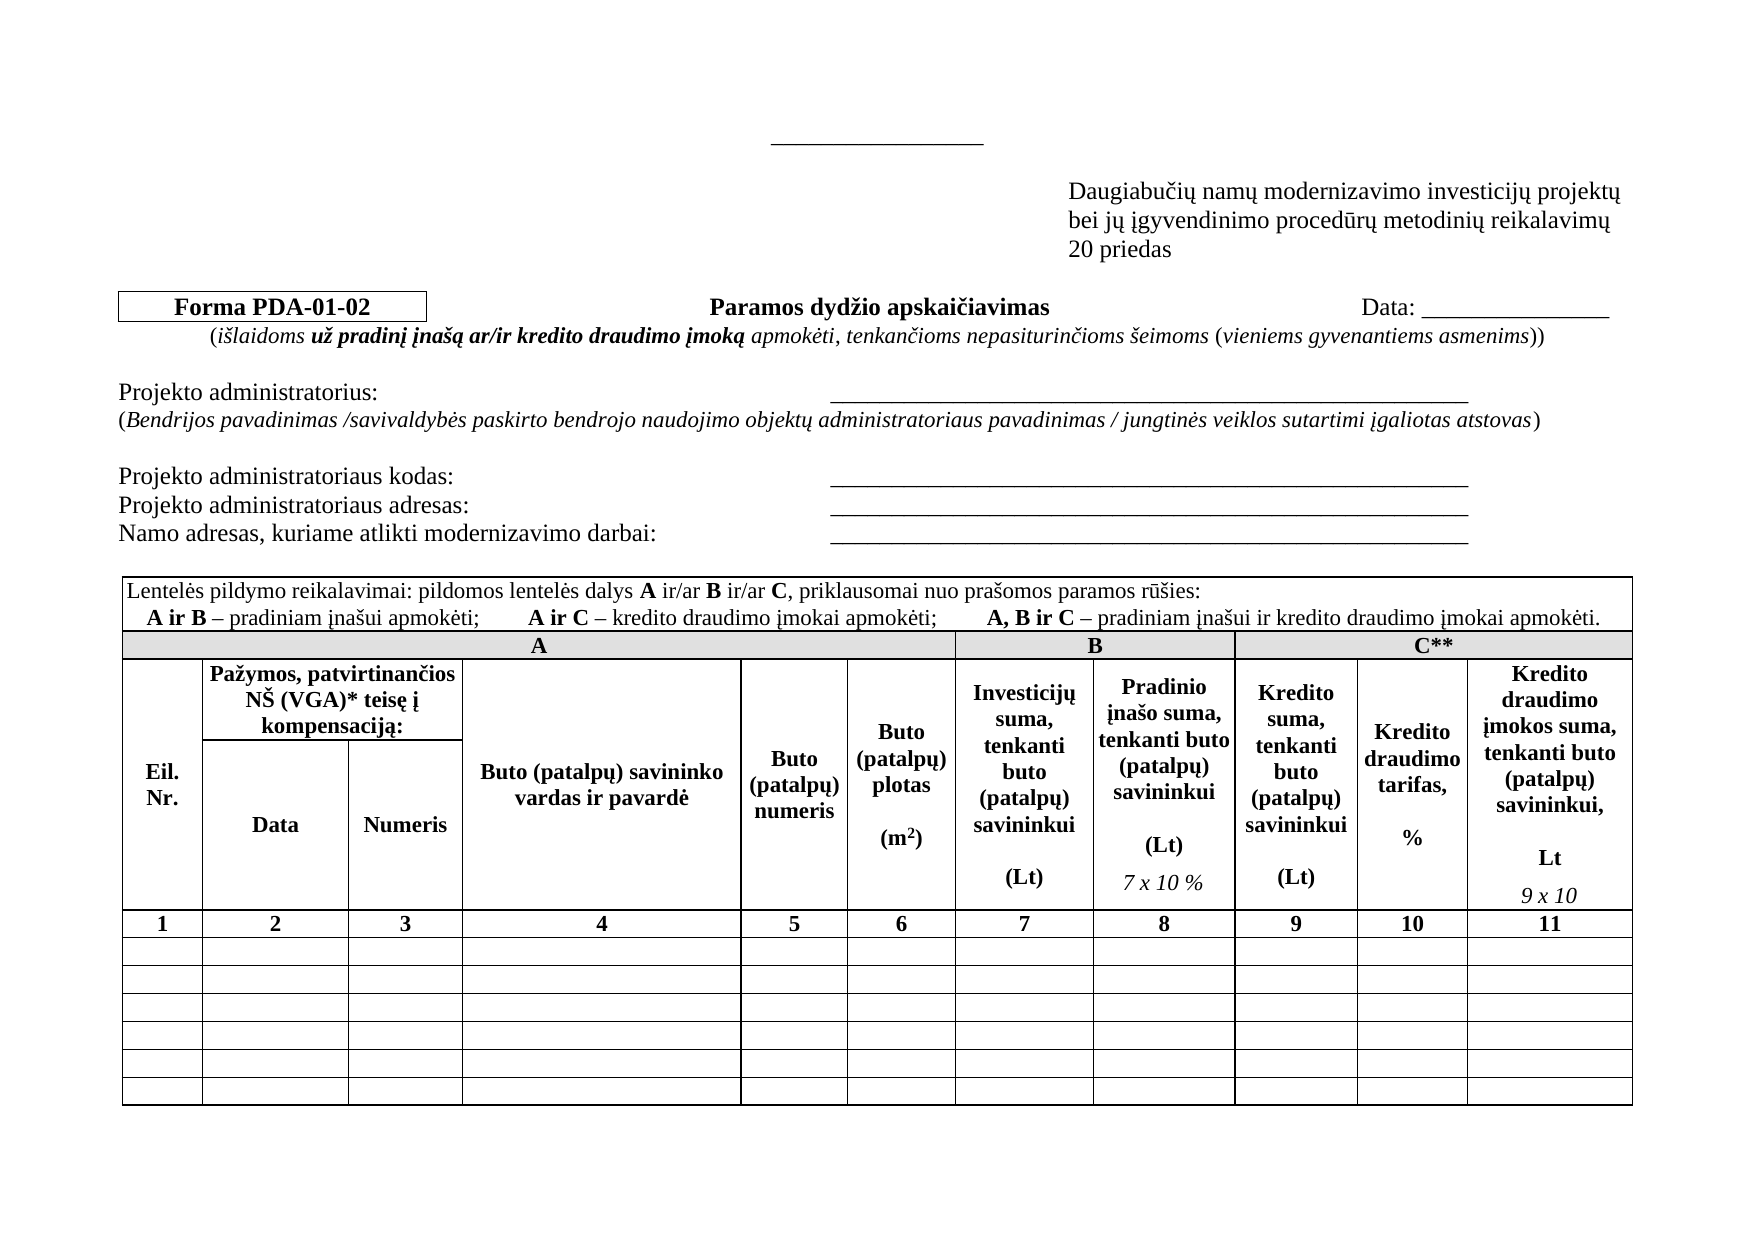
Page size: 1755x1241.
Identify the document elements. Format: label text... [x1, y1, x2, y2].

table_cell [458, 1078, 462, 1104]
table_cell [198, 966, 202, 993]
table_cell [951, 1078, 955, 1104]
table_cell Kredito suma, tenkanti buto (patalpų) savininkui (Lt) [1236, 660, 1357, 909]
table_cell Data [203, 741, 348, 909]
table_cell [1628, 994, 1632, 1021]
table_cell [344, 1050, 348, 1076]
table_cell Eil. Nr. [123, 660, 202, 909]
table_cell Investicijų suma, tenkanti buto (patalpų) savininkui (Lt) [956, 660, 1093, 909]
table_cell 5 [843, 911, 847, 937]
table_cell [344, 1078, 348, 1104]
table_cell [1463, 1050, 1467, 1076]
text Projekto administratoriaus kodas: [118, 461, 1636, 490]
table_cell Numeris [349, 741, 462, 909]
table_cell [344, 966, 348, 993]
table_cell [951, 1022, 955, 1048]
table_cell [198, 938, 202, 965]
table_cell [1089, 1050, 1093, 1076]
table_cell Buto (patalpų) numeris [742, 660, 847, 909]
table_cell [458, 1022, 462, 1048]
table_cell [1353, 994, 1357, 1021]
table_cell [1628, 938, 1632, 965]
text _________________ [118, 119, 1636, 147]
table_cell [951, 1050, 955, 1076]
table_cell 11 [1628, 911, 1632, 937]
table_cell [1353, 966, 1357, 993]
text (išlaidoms už pradinį įnašą ar/ir kredito draudimo įmoką apmokėti, tenkančioms nepasiturinčioms šeimoms (vieniems gyvenantiems asmenims)) [118, 322, 1636, 348]
table_cell 1 [198, 911, 202, 937]
table_cell [951, 994, 955, 1021]
table_cell [1463, 1022, 1467, 1048]
table_cell [1089, 1078, 1093, 1104]
table_cell [843, 1078, 847, 1104]
table_cell [198, 1050, 202, 1076]
table_cell C** [1236, 632, 1632, 658]
table_header [1104, 291, 1350, 321]
table_cell [1463, 966, 1467, 993]
text Daugiabučių namų modernizavimo investicijų projektų bei jų įgyvendinimo procedūrų metodinių reikalavimų 20 priedas [1068, 176, 1636, 262]
table_header Data: _______________ [1350, 291, 1658, 321]
table_cell B [956, 632, 1234, 658]
text Namo adresas, kuriame atlikti modernizavimo darbai: [118, 518, 1636, 547]
table_cell [843, 994, 847, 1021]
table_cell [344, 994, 348, 1021]
table_cell [344, 938, 348, 965]
text Projekto administratorius: [118, 377, 1636, 406]
table_cell [1089, 1022, 1093, 1048]
table_cell [843, 1022, 847, 1048]
table_cell [1628, 966, 1632, 993]
table_cell [1628, 1050, 1632, 1076]
table_cell [1089, 938, 1093, 965]
table_cell [1353, 938, 1357, 965]
table_cell [1628, 1022, 1632, 1048]
table_cell [458, 938, 462, 965]
table_header [427, 291, 654, 321]
table_cell 3 [458, 911, 462, 937]
table_cell [1628, 1078, 1632, 1104]
text Projekto administratoriaus adresas: [118, 490, 1636, 518]
table_cell [843, 938, 847, 965]
table_cell [843, 1050, 847, 1076]
table_cell 6 [951, 911, 955, 937]
table_cell Kredito draudimo tarifas, % [1358, 660, 1467, 909]
table_cell [198, 1022, 202, 1048]
table_cell 2 [344, 911, 348, 937]
table_cell 9 [1353, 911, 1357, 937]
table_cell [1463, 938, 1467, 965]
table_cell [951, 938, 955, 965]
table_cell [1463, 1078, 1467, 1104]
table_cell [1089, 966, 1093, 993]
table_cell Pradinio įnašo suma, tenkanti buto (patalpų) savininkui (Lt) 7 x 10 % [1094, 660, 1234, 909]
table_cell [1353, 1050, 1357, 1076]
table_cell 7 [1089, 911, 1093, 937]
table_cell [458, 994, 462, 1021]
table_header Forma PDA-01-02 [119, 292, 426, 321]
table_header Paramos dydžio apskaičiavimas [654, 291, 1104, 321]
table_cell [458, 1050, 462, 1076]
table_cell 10 [1463, 911, 1467, 937]
table_cell [344, 1022, 348, 1048]
table_cell Buto (patalpų) plotas (m2) [848, 660, 955, 909]
table_cell [198, 994, 202, 1021]
table_cell [1353, 1078, 1357, 1104]
table_cell [458, 966, 462, 993]
table_cell Buto (patalpų) savininko vardas ir pavardė [463, 660, 740, 909]
table_cell [951, 966, 955, 993]
table_cell [843, 966, 847, 993]
text (Bendrijos pavadinimas /savivaldybės paskirto bendrojo naudojimo objektų administratoriaus pavadinimas / jungtinės veiklos sutartimi įgaliotas atstovas) [118, 406, 1636, 432]
table_cell [198, 1078, 202, 1104]
table_cell [1089, 994, 1093, 1021]
table_cell A [123, 632, 955, 658]
table_cell [1463, 994, 1467, 1021]
table_cell [1353, 1022, 1357, 1048]
